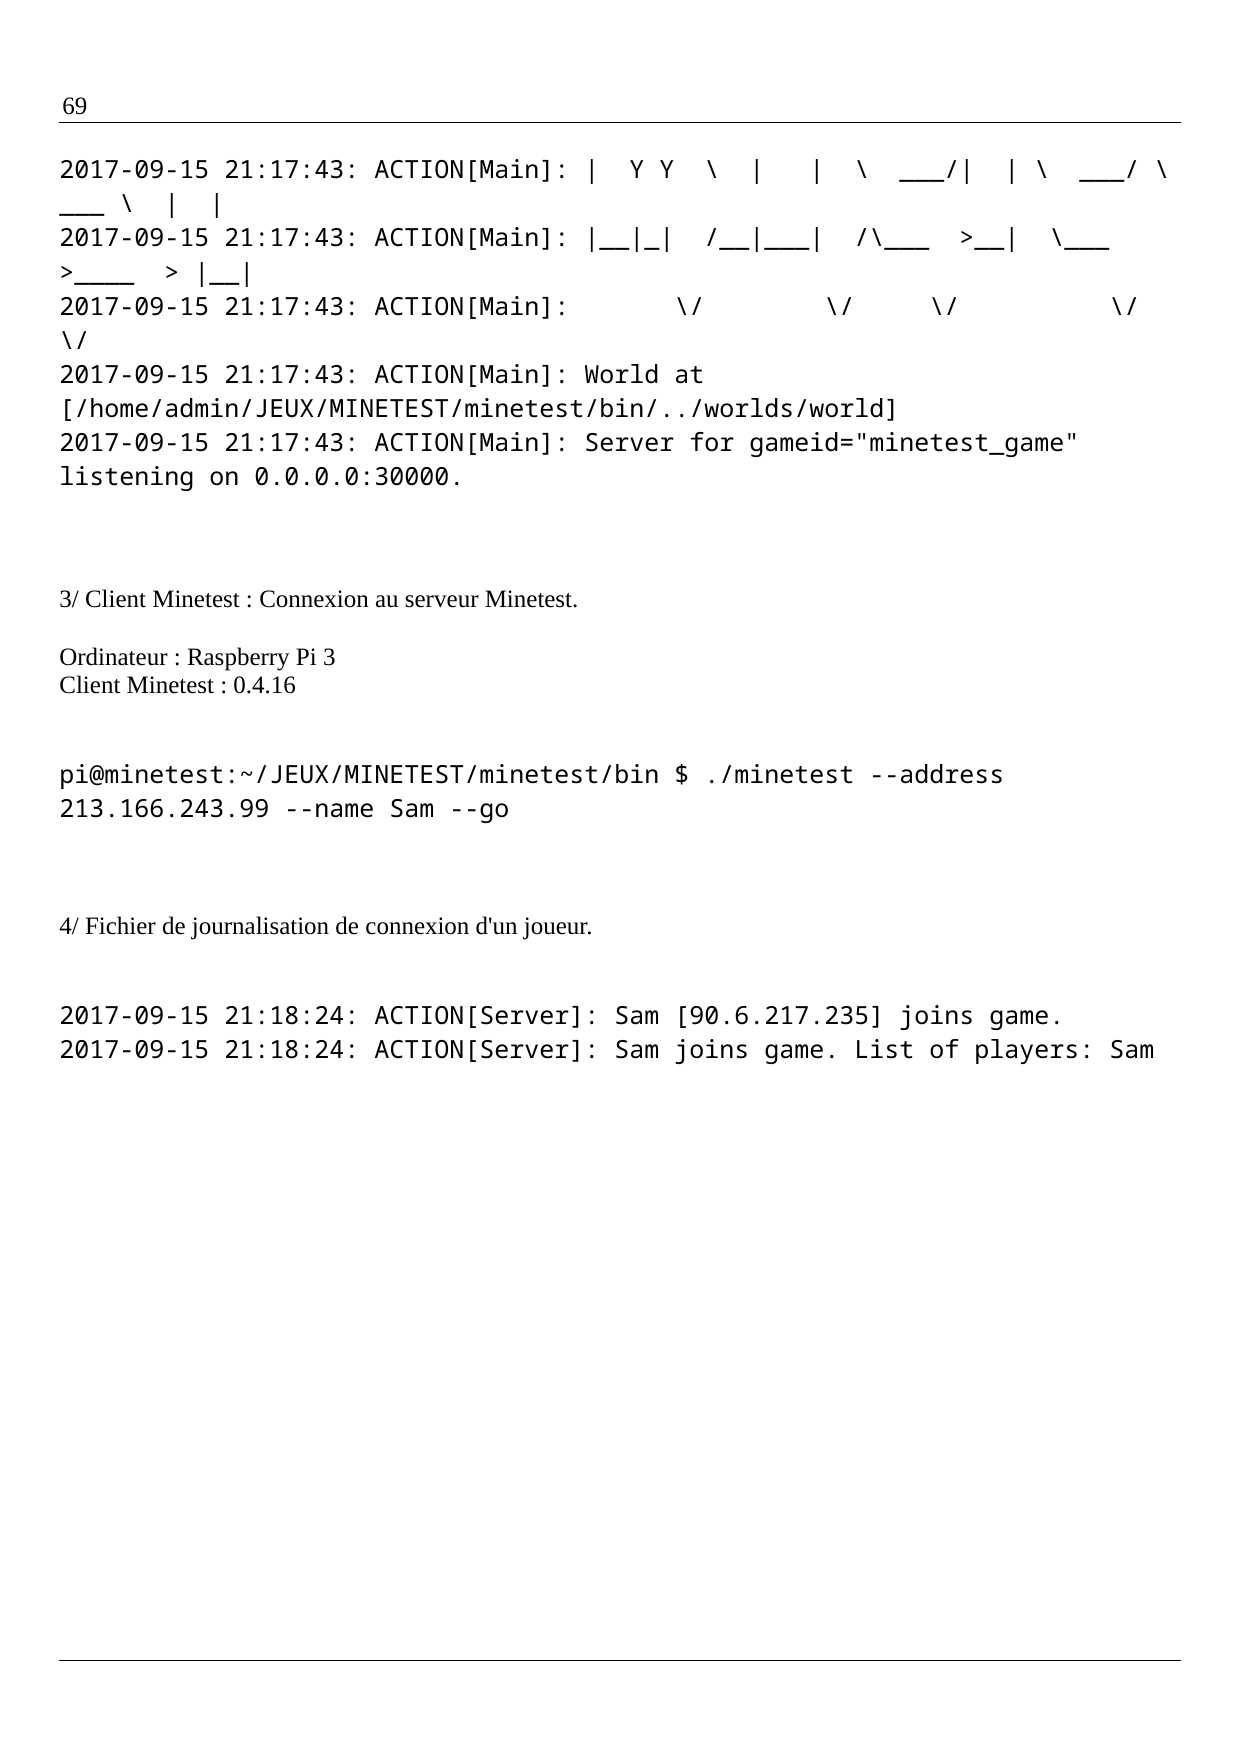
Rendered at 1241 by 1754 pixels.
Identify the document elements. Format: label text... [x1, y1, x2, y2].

text 2017-09-15 21:17:43: ACTION[Main]: Server for gameid="minetest_game" listening on 0.0.0.0:30000. [59, 424, 1181, 493]
text 2017-09-15 21:17:43: ACTION[Main]: | Y Y \ | | \ ___/| | \ ___/ \___ \ | | [59, 152, 1181, 220]
text Client Minetest : 0.4.16 [59, 670, 1181, 699]
text 2017-09-15 21:17:43: ACTION[Main]: |__|_| /__|___| /\___ >__| \___ >____ > |__| [59, 220, 1181, 288]
text 2017-09-15 21:17:43: ACTION[Main]: World at [/home/admin/JEUX/MINETEST/minetest/bin/../worlds/world] [59, 356, 1181, 424]
text 2017-09-15 21:17:43: ACTION[Main]: \/ \/ \/ \/ \/ [59, 288, 1181, 356]
text Ordinateur : Raspberry Pi 3 [59, 642, 1181, 670]
text pi@minetest:~/JEUX/MINETEST/minetest/bin $ ./minetest --address 213.166.243.99 --name Sam --go [59, 757, 1181, 825]
text 2017-09-15 21:18:24: ACTION[Server]: Sam [90.6.217.235] joins game. [59, 997, 1181, 1031]
text 2017-09-15 21:18:24: ACTION[Server]: Sam joins game. List of players: Sam [59, 1031, 1181, 1065]
text 4/ Fichier de journalisation de connexion d'un joueur. [59, 911, 1181, 940]
text 3/ Client Minetest : Connexion au serveur Minetest. [59, 584, 1181, 613]
